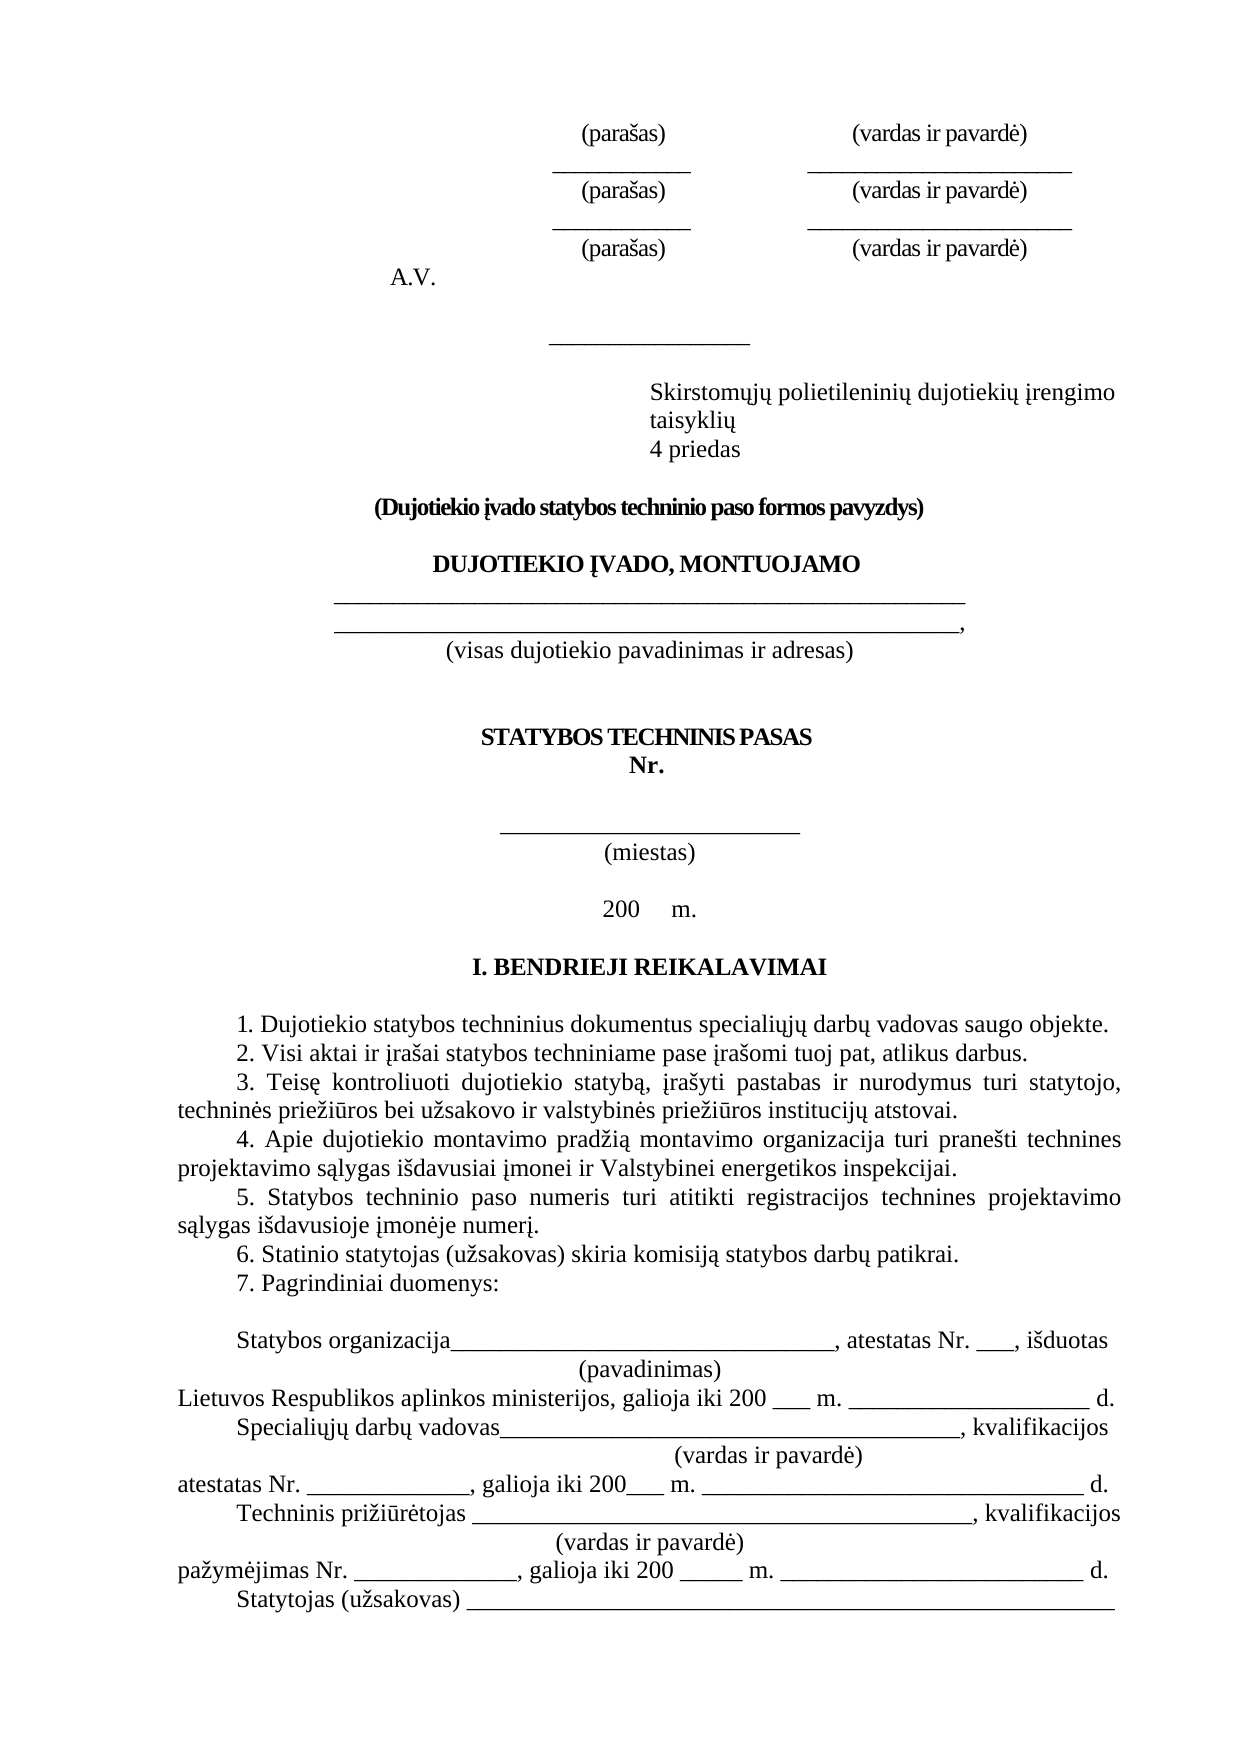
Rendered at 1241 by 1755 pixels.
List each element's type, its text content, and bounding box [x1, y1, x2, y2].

text 1. Dujotiekio statybos techninius dokumentus specialiųjų darbų vadovas saugo objekte. [177, 1009, 1122, 1038]
text _________________ [177, 319, 1122, 348]
text pažymėjimas Nr. _____________, galioja iki 200 _____ m. d. [177, 1556, 1122, 1584]
text 6. Statinio statytojas (užsakovas) skiria komisiją statybos darbų patikrai. [177, 1239, 1122, 1268]
text Lietuvos Respublikos aplinkos ministerijos, galioja iki 200 ___ m. d. [177, 1383, 1122, 1412]
text 2. Visi aktai ir įrašai statybos techniniame pase įrašomi tuoj pat, atlikus darbus. [177, 1038, 1122, 1067]
text (vardas ir pavardė) [177, 1527, 1122, 1556]
text DUJOTIEKIO ĮVADO, MONTUOJAMO [177, 549, 1122, 578]
text I. BENDRIEJI REIKALAVIMAI [177, 952, 1122, 981]
text 3. Teisę kontroliuoti dujotiekio statybą, įrašyti pastabas ir nurodymus turi statytojo, techninės priežiūros bei užsakovo ir valstybinės priežiūros institucijų atstovai. [177, 1067, 1122, 1124]
text ____________ _______________________ [552, 147, 1122, 176]
text A.V. [390, 262, 1122, 291]
text (pavadinimas) [177, 1354, 1122, 1383]
text 200 m. [177, 894, 1122, 923]
text ____________ _______________________ [552, 204, 1122, 233]
text ______________________________________________________ [177, 578, 1122, 607]
text (visas dujotiekio pavadinimas ir adresas) [177, 636, 1122, 664]
text (parašas) (vardas ir pavardė) [522, 233, 1122, 262]
text Specialiųjų darbų vadovas , kvalifikacijos [177, 1412, 1122, 1441]
text 4. Apie dujotiekio montavimo pradžią montavimo organizacija turi pranešti technines projektavimo sąlygas išdavusiai įmonei ir Valstybinei energetikos inspekcijai. [177, 1124, 1122, 1182]
text Skirstomųjų polietileninių dujotiekių įrengimo taisyklių [649, 377, 1122, 434]
text (Dujotiekio įvado statybos techninio paso formos pavyzdys) [177, 492, 1122, 521]
text (miestas) [177, 837, 1122, 866]
text Nr. [177, 751, 1122, 779]
text 4 priedas [649, 434, 1122, 463]
text atestatas Nr. _____________, galioja iki 200___ m. d. [177, 1469, 1122, 1498]
text ________________________ [177, 808, 1122, 837]
text (parašas) (vardas ir pavardė) [522, 118, 1122, 147]
text Techninis prižiūrėtojas ________________________________________, kvalifikacijos [177, 1498, 1122, 1527]
text STATYBOS TECHNINIS PASAS [177, 722, 1122, 751]
text 5. Statybos techninio paso numeris turi atitikti registracijos technines projektavimo sąlygas išdavusioje įmonėje numerį. [177, 1182, 1122, 1239]
text Statytojas (užsakovas) [177, 1584, 1122, 1613]
text Statybos organizacija , atestatas Nr. ___, išduotas [177, 1326, 1122, 1354]
text (vardas ir pavardė) [415, 1441, 1122, 1469]
text (parašas) (vardas ir pavardė) [522, 176, 1122, 204]
text 7. Pagrindiniai duomenys: [177, 1268, 1122, 1297]
text __________________________________________________, [177, 607, 1122, 636]
